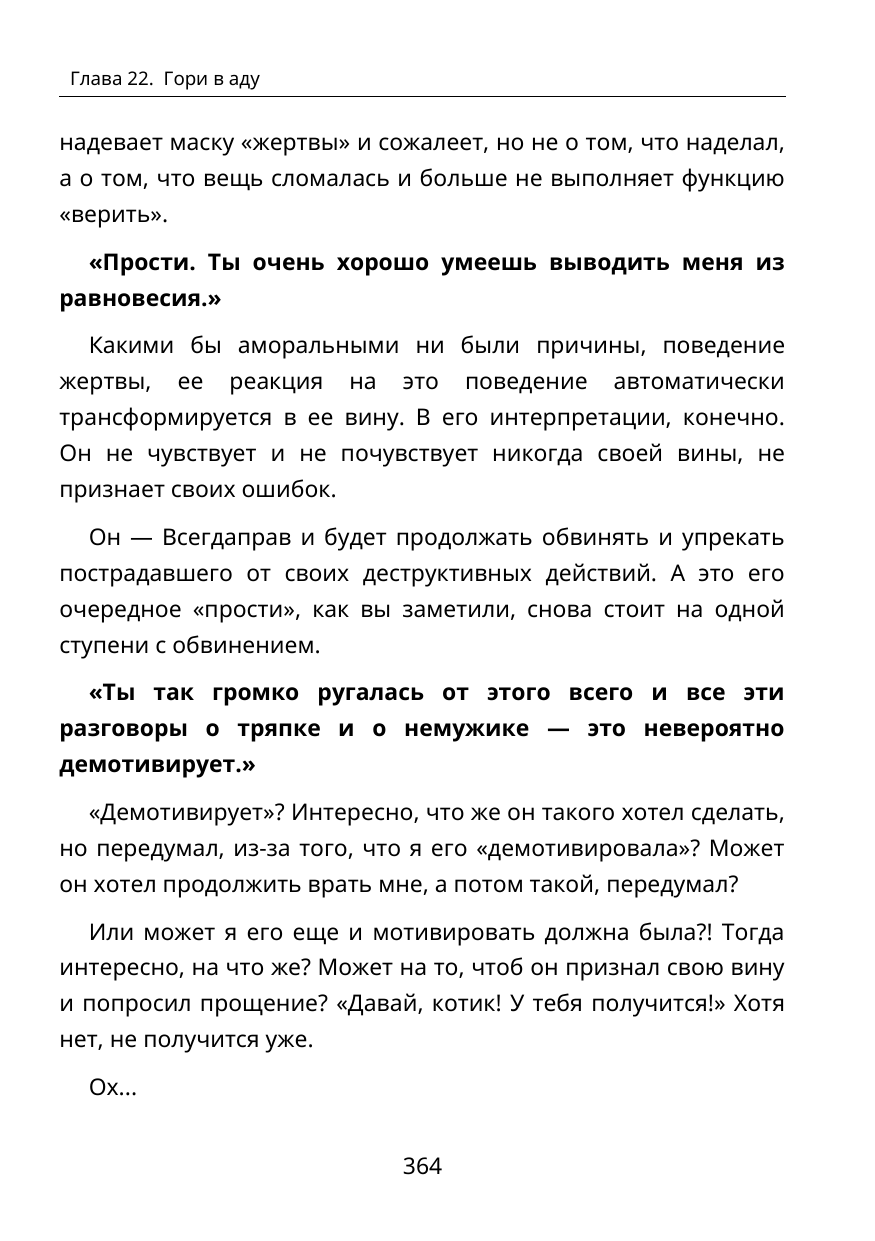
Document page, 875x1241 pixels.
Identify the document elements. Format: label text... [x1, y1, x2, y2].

text Он — Всегдаправ и будет продолжать обвинять и упрекать пострадавшего от своих деструктивных действий. А это его очередное «прости», как вы заметили, снова стоит на одной ступени с обвинением. [59, 521, 786, 660]
text Ох... [59, 1071, 786, 1102]
text Или может я его еще и мотивировать должна была?! Тогда интересно, на что же? Может на то, чтоб он признал свою вину и попросил прощение? «Давай, котик! У тебя получится!» Хотя нет, не получится уже. [59, 915, 786, 1054]
text «Прости. Ты очень хорошо умеешь выводить меня из равновесия.» [59, 246, 786, 313]
text «Ты так громко ругалась от этого всего и все эти разговоры о тряпке и о немужике — это невероятно демотивирует.» [59, 676, 786, 779]
text «Демотивирует»? Интересно, что же он такого хотел сделать, но передумал, из-за того, что я его «демотивировала»? Может он хотел продолжить врать мне, а потом такой, передумал? [59, 796, 786, 899]
text Какими бы аморальными ни были причины, поведение жертвы, ее реакция на это поведение автоматически трансформируется в ее вину. В его интерпретации, конечно. Он не чувствует и не почувствует никогда своей вины, не признает своих ошибок. [59, 329, 786, 504]
text надевает маску «жертвы» и сожалеет, но не о том, что наделал, а о том, что вещь сломалась и больше не выполняет функцию «верить». [59, 126, 786, 229]
